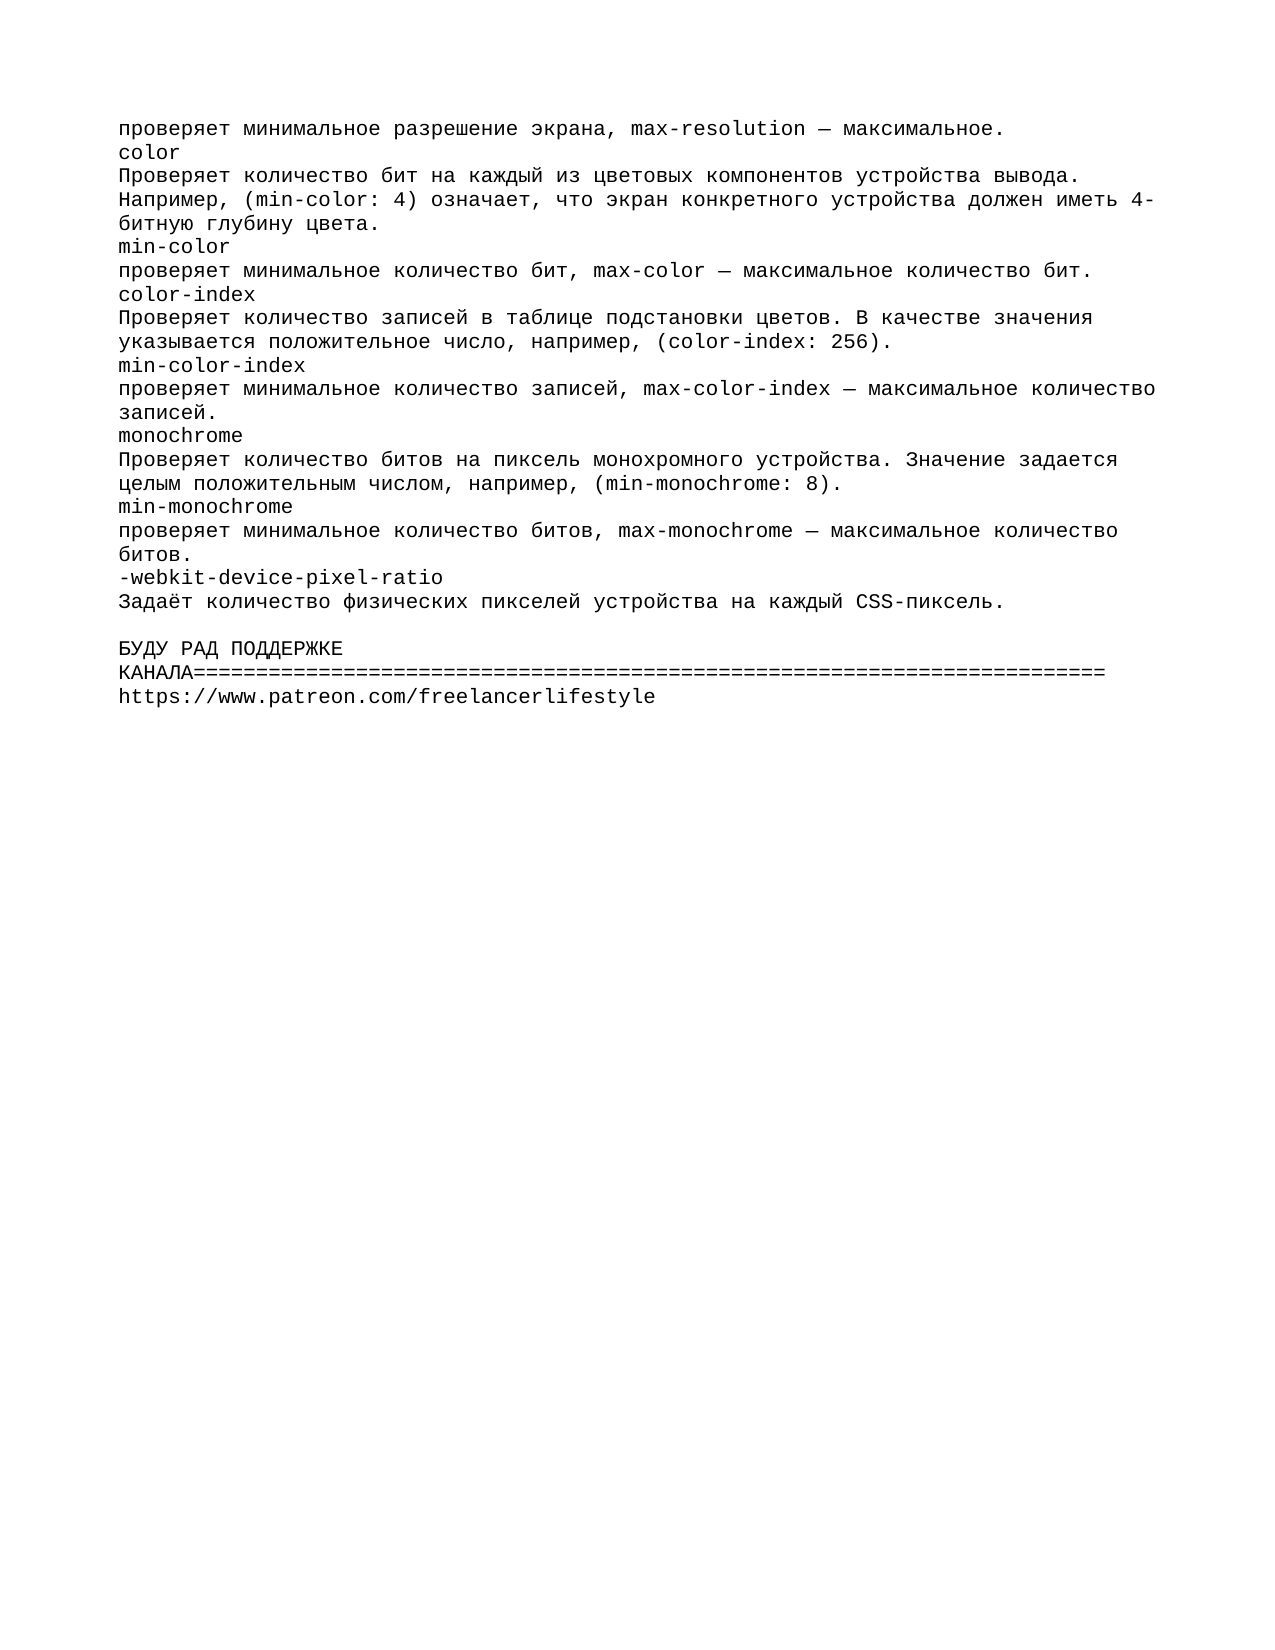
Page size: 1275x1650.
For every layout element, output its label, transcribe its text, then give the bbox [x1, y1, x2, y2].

text проверяет минимальное разрешение экрана, max-resolution — максимальное. [118, 118, 1157, 142]
text monochrome [118, 426, 1157, 449]
text Проверяет количество бит на каждый из цветовых компонентов устройства вывода. Например, (min-color: 4) означает, что экран конкретного устройства должен иметь 4-битную глубину цвета. [118, 165, 1157, 236]
text min-color [118, 236, 1157, 260]
text -webkit-device-pixel-ratio [118, 567, 1157, 591]
text min-color-index [118, 354, 1157, 378]
text проверяет минимальное количество записей, max-color-index — максимальное количество записей. [118, 378, 1157, 426]
text проверяет минимальное количество бит, max-color — максимальное количество бит. [118, 260, 1157, 284]
text min-monochrome [118, 496, 1157, 520]
text https://www.patreon.com/freelancerlifestyle [118, 686, 1157, 709]
text Задаёт количество физических пикселей устройства на каждый CSS-пиксель. [118, 591, 1157, 615]
text БУДУ РАД ПОДДЕРЖКЕ КАНАЛА========================================================================= [118, 638, 1157, 686]
text проверяет минимальное количество битов, max-monochrome — максимальное количество битов. [118, 520, 1157, 567]
text color-index [118, 284, 1157, 307]
text Проверяет количество записей в таблице подстановки цветов. В качестве значения указывается положительное число, например, (color-index: 256). [118, 307, 1157, 354]
text color [118, 142, 1157, 165]
text Проверяет количество битов на пиксель монохромного устройства. Значение задается целым положительным числом, например, (min-monochrome: 8). [118, 449, 1157, 496]
